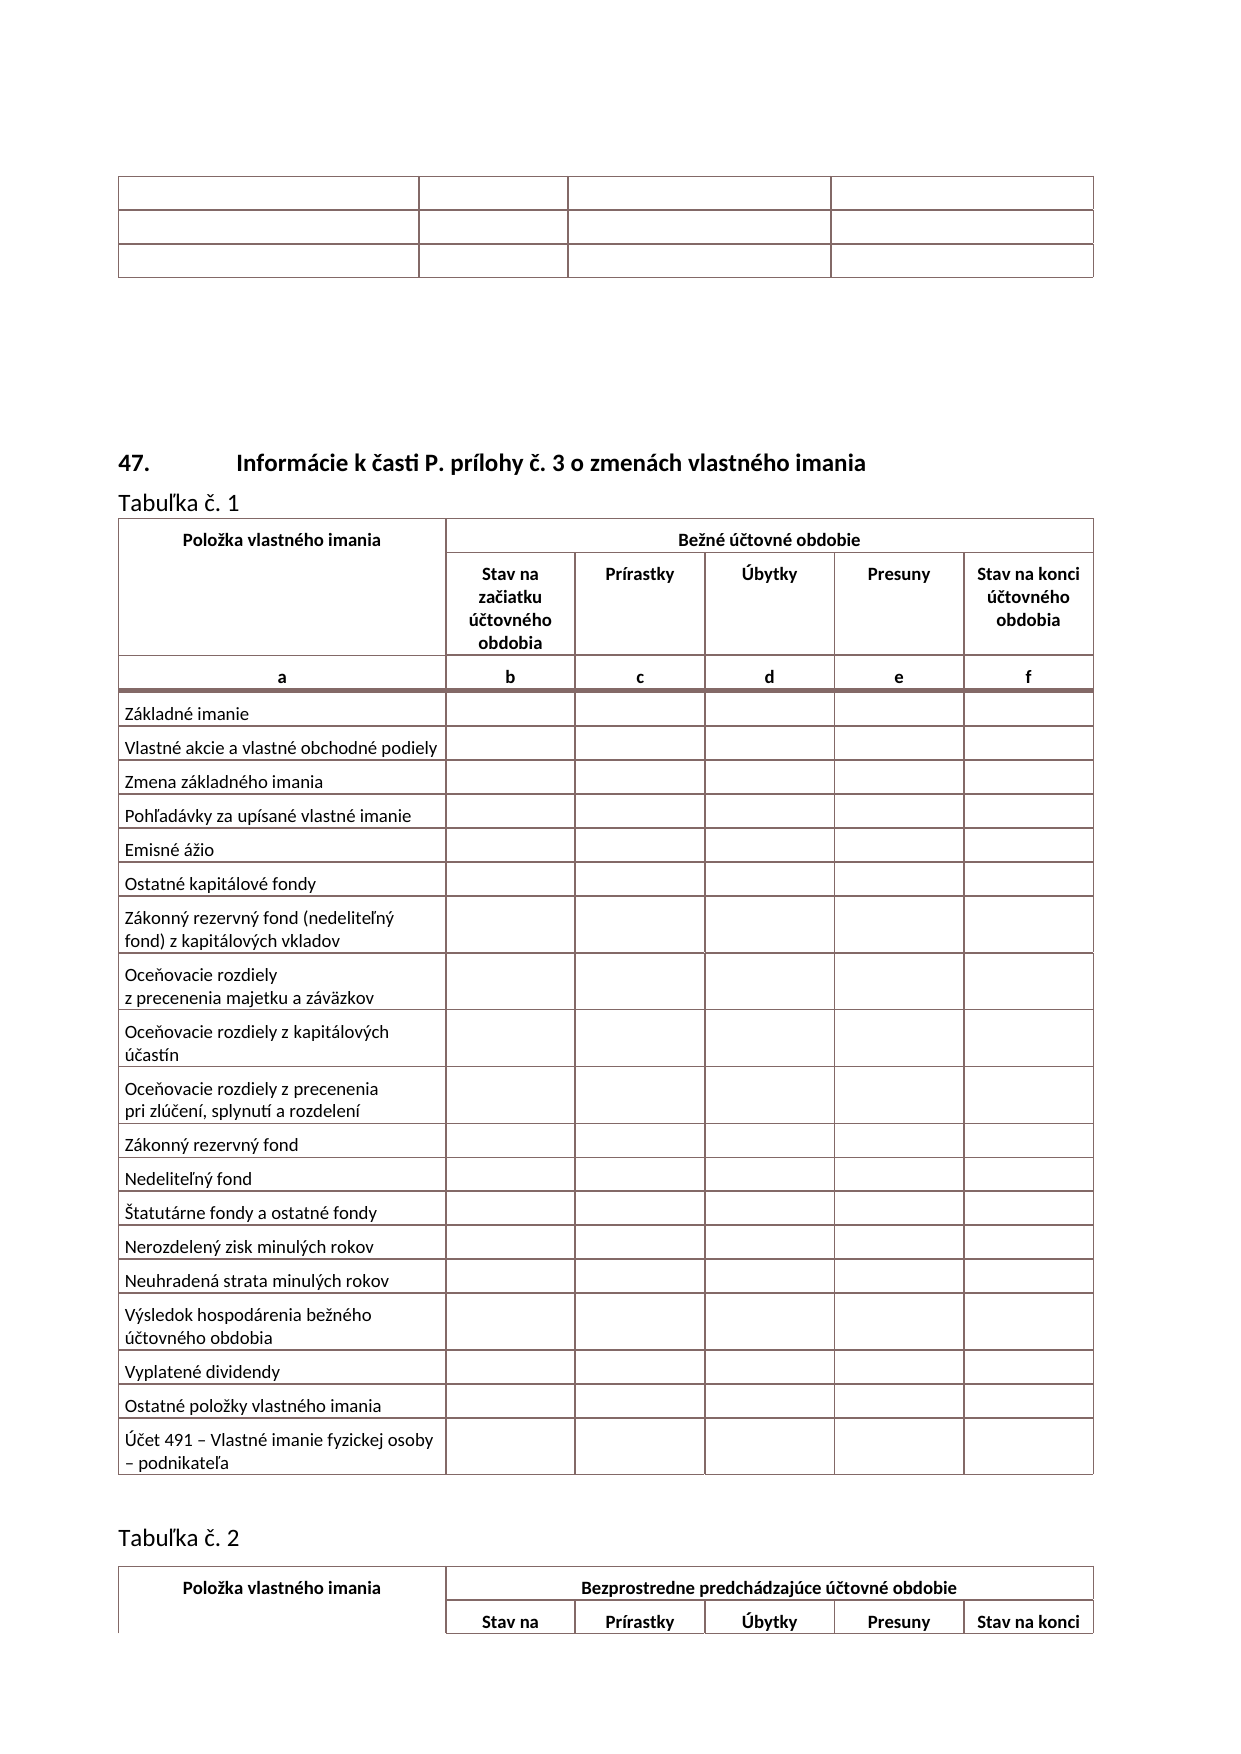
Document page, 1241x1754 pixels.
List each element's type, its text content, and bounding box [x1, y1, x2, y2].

table_cell [447, 795, 574, 827]
table_cell [706, 1192, 834, 1224]
table_cell [835, 1351, 963, 1383]
table_cell [447, 1124, 574, 1157]
table_cell Presuny [835, 1601, 963, 1633]
text Tabuľka č. 2 [118, 1523, 1122, 1553]
table_cell [420, 211, 567, 243]
table_cell [965, 1192, 1093, 1224]
table_cell [569, 211, 830, 243]
table_cell [447, 863, 574, 895]
table_cell [835, 829, 963, 861]
table_cell [835, 1294, 963, 1349]
table_cell [965, 727, 1093, 759]
table_cell [965, 1351, 1093, 1383]
table_cell [706, 1067, 834, 1123]
table_cell [832, 177, 1093, 209]
table_cell [835, 795, 963, 827]
table_cell [706, 897, 834, 952]
table_cell Zákonný rezervný fond [119, 1124, 445, 1157]
table_cell [965, 1260, 1093, 1292]
table_cell [447, 1260, 574, 1292]
table_cell c [576, 656, 704, 688]
table_cell [706, 1294, 834, 1349]
table_cell [447, 1294, 574, 1349]
table_cell [965, 1385, 1093, 1417]
table_cell [576, 761, 704, 793]
table_cell [835, 727, 963, 759]
table_cell [447, 1010, 574, 1066]
table_cell [576, 1067, 704, 1123]
table_cell [835, 1067, 963, 1123]
table_cell [119, 211, 418, 243]
table_cell [835, 1260, 963, 1292]
table_cell [835, 954, 963, 1009]
table_cell Stav na [447, 1601, 574, 1633]
table_cell Prírastky [576, 1601, 704, 1633]
table_cell [447, 954, 574, 1009]
table_cell Nedeliteľný fond [119, 1158, 445, 1190]
table_cell [576, 829, 704, 861]
table_cell [706, 1010, 834, 1066]
table_cell [569, 245, 830, 277]
table_cell [119, 177, 418, 209]
table_cell [965, 1010, 1093, 1066]
table_cell Základné imanie [119, 693, 445, 725]
table_cell [965, 863, 1093, 895]
table_cell [706, 1385, 834, 1417]
table_cell Ostatné kapitálové fondy [119, 863, 445, 895]
table_cell [576, 1158, 704, 1190]
table_cell [835, 1419, 963, 1474]
table_cell [835, 897, 963, 952]
table_cell [835, 1192, 963, 1224]
table_cell [576, 1260, 704, 1292]
table_cell [835, 1385, 963, 1417]
table_cell [420, 245, 567, 277]
table_cell [447, 693, 574, 725]
table_cell [576, 1294, 704, 1349]
table_cell [447, 1351, 574, 1383]
table_cell [576, 1385, 704, 1417]
table_cell [447, 1226, 574, 1258]
table_cell Zákonný rezervný fond (nedeliteľný fond) z kapitálových vkladov [119, 897, 445, 952]
table_cell [706, 1351, 834, 1383]
table_cell [965, 1294, 1093, 1349]
table_cell [965, 693, 1093, 725]
table_cell [576, 1226, 704, 1258]
table_cell [706, 1419, 834, 1474]
table_cell [965, 1067, 1093, 1123]
table_cell Emisné ážio [119, 829, 445, 861]
table_cell [576, 1192, 704, 1224]
table_cell [576, 727, 704, 759]
table_cell [420, 177, 567, 209]
table_cell Nerozdelený zisk minulých rokov [119, 1226, 445, 1258]
table_cell [576, 1351, 704, 1383]
table_cell [447, 761, 574, 793]
table_cell [447, 1385, 574, 1417]
table_cell [835, 1124, 963, 1157]
table_cell a [119, 656, 445, 688]
table_cell [447, 727, 574, 759]
table_cell Oceňovacie rozdiely z precenenia pri zlúčení, splynutí a rozdelení [119, 1067, 445, 1123]
table_cell Úbytky [706, 553, 834, 654]
table_cell Výsledok hospodárenia bežného účtovného obdobia [119, 1294, 445, 1349]
text Tabuľka č. 1 [118, 488, 1122, 518]
table_cell [965, 761, 1093, 793]
table_cell Oceňovacie rozdiely z precenenia majetku a záväzkov [119, 954, 445, 1009]
table_cell [576, 897, 704, 952]
table_cell [576, 1010, 704, 1066]
table_cell Účet 491 – Vlastné imanie fyzickej osoby – podnikateľa [119, 1419, 445, 1474]
table_cell Ostatné položky vlastného imania [119, 1385, 445, 1417]
table_cell [706, 795, 834, 827]
table_cell [835, 1226, 963, 1258]
table_cell [569, 177, 830, 209]
table_cell [835, 1010, 963, 1066]
table_cell [965, 954, 1093, 1009]
table_cell [706, 954, 834, 1009]
table_cell Pohľadávky za upísané vlastné imanie [119, 795, 445, 827]
table_cell [706, 1158, 834, 1190]
table_cell Prírastky [576, 553, 704, 654]
table_cell Úbytky [706, 1601, 834, 1633]
table_cell [447, 1158, 574, 1190]
table_cell [706, 829, 834, 861]
table_cell [447, 897, 574, 952]
table_cell [447, 1419, 574, 1474]
table_header Bezprostredne predchádzajúce účtovné obdobie [447, 1567, 1093, 1599]
table_cell [832, 245, 1093, 277]
table_cell [706, 1124, 834, 1157]
table_header Bežné účtovné obdobie [447, 519, 1093, 552]
table_cell [706, 863, 834, 895]
table_cell b [447, 656, 574, 688]
table_cell [706, 693, 834, 725]
table_cell e [835, 656, 963, 688]
table_cell Vlastné akcie a vlastné obchodné podiely [119, 727, 445, 759]
table_cell [576, 863, 704, 895]
table_cell [706, 1226, 834, 1258]
table_cell Stav na konci účtovného obdobia [965, 553, 1093, 654]
text 47. Informácie k časti P. prílohy č. 3 o zmenách vlastného imania [118, 447, 1122, 478]
table_cell [706, 727, 834, 759]
table_cell [835, 1158, 963, 1190]
table_cell [965, 897, 1093, 952]
table_cell [119, 245, 418, 277]
table_cell [965, 1419, 1093, 1474]
table_cell Stav na konci [965, 1601, 1093, 1633]
table_cell Vyplatené dividendy [119, 1351, 445, 1383]
table_cell Oceňovacie rozdiely z kapitálových účastín [119, 1010, 445, 1066]
table_cell [576, 1419, 704, 1474]
table_cell Zmena základného imania [119, 761, 445, 793]
table_cell [576, 693, 704, 725]
table_cell Presuny [835, 553, 963, 654]
table_cell [832, 211, 1093, 243]
table_cell [835, 761, 963, 793]
table_cell [706, 761, 834, 793]
table_cell [965, 829, 1093, 861]
table_cell [447, 1067, 574, 1123]
table_cell [576, 795, 704, 827]
table_cell [576, 1124, 704, 1157]
table_cell Štatutárne fondy a ostatné fondy [119, 1192, 445, 1224]
table_cell [706, 1260, 834, 1292]
table_header Položka vlastného imania [119, 519, 445, 655]
table_header Položka vlastného imania [119, 1567, 445, 1633]
table_cell [447, 829, 574, 861]
table_cell [965, 1124, 1093, 1157]
table_cell [965, 1158, 1093, 1190]
table_cell [965, 1226, 1093, 1258]
table_cell [447, 1192, 574, 1224]
table_cell [835, 863, 963, 895]
table_cell Neuhradená strata minulých rokov [119, 1260, 445, 1292]
table_cell f [965, 656, 1093, 688]
table_cell [576, 954, 704, 1009]
table_cell [835, 693, 963, 725]
table_cell Stav na začiatku účtovného obdobia [447, 553, 574, 654]
table_cell [965, 795, 1093, 827]
table_cell d [706, 656, 834, 688]
